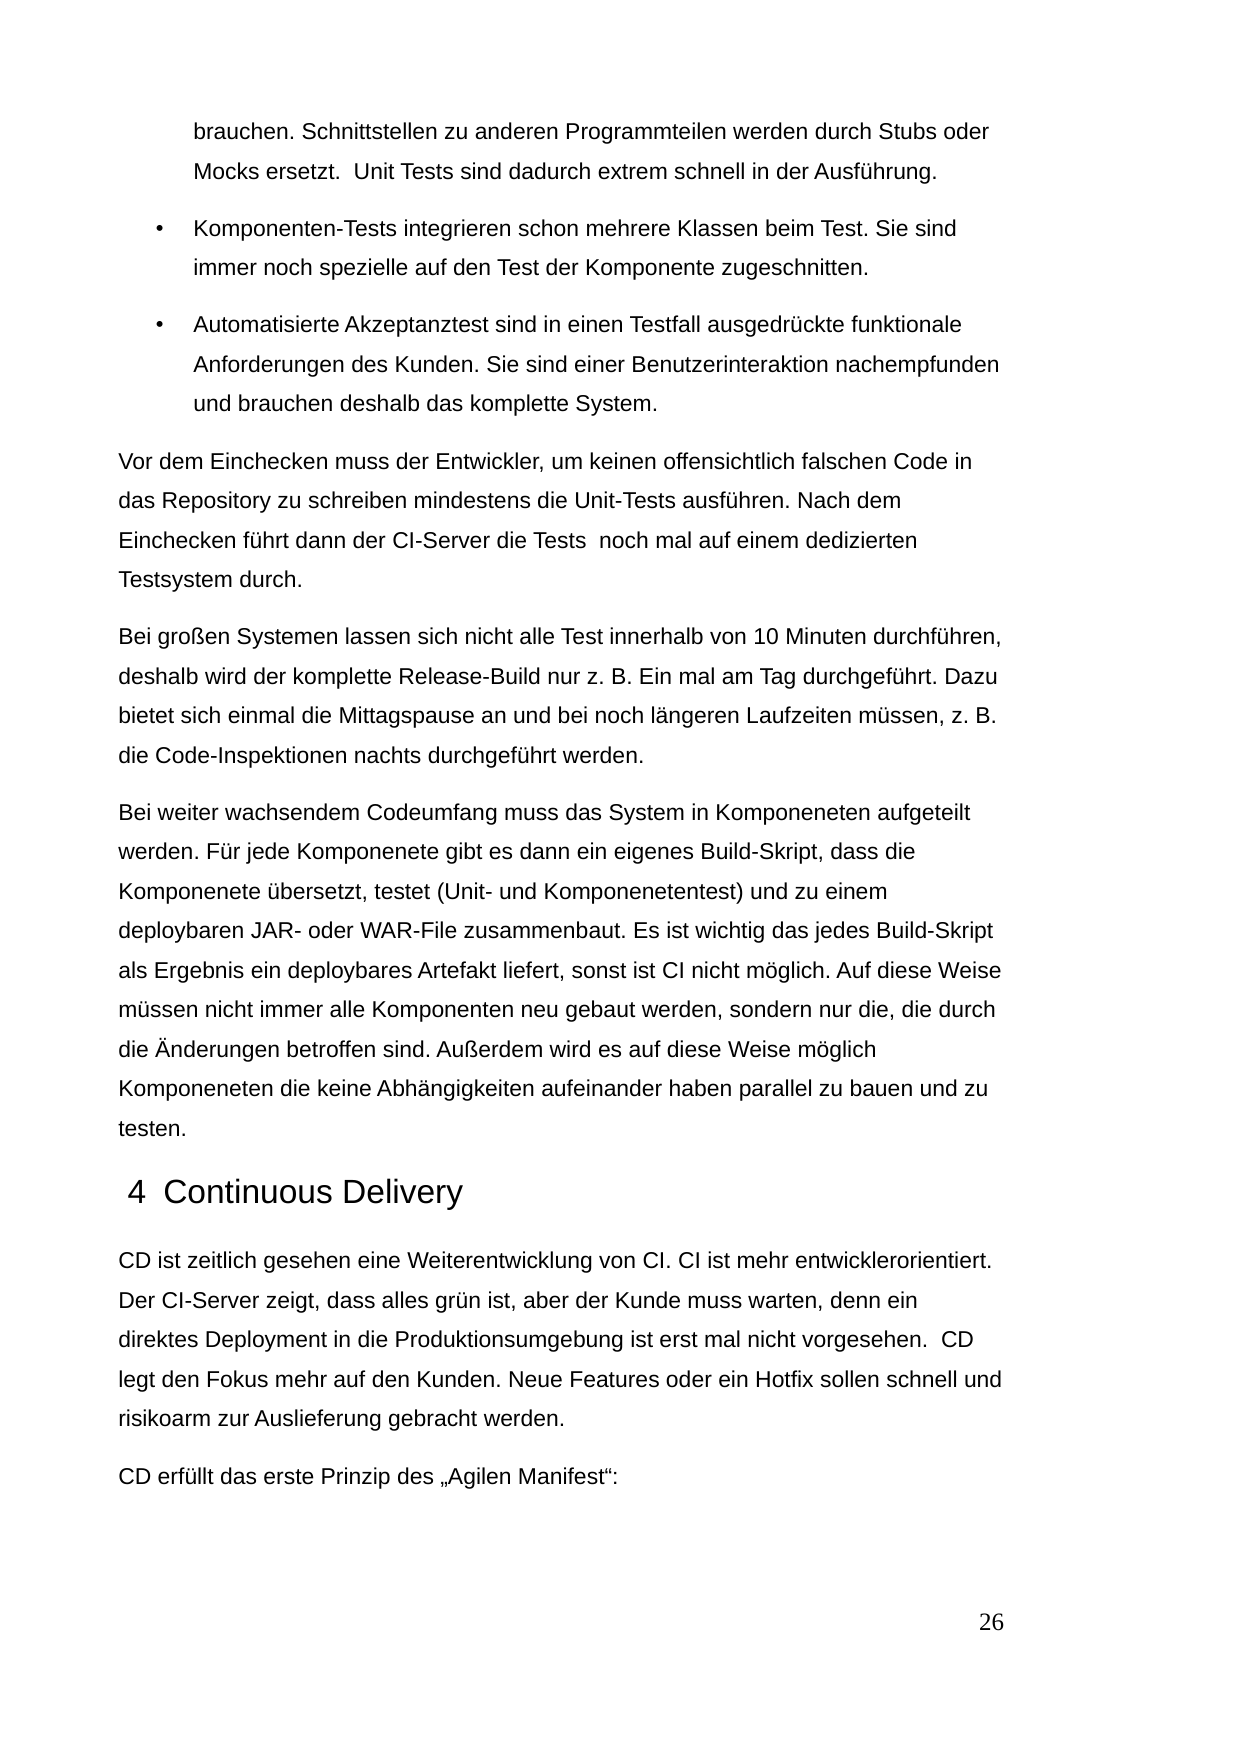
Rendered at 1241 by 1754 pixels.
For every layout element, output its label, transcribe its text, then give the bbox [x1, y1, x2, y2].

subtitle Continuous Delivery [118, 1172, 1004, 1211]
list Automatisierte Akzeptanztest sind in einen Testfall ausgedrückte funktionale Anforderungen des Kunden. Sie sind einer Benutzerinteraktion nachempfunden und brauchen deshalb das komplette System. [156, 311, 1004, 417]
list brauchen. Schnittstellen zu anderen Programmteilen werden durch Stubs oder Mocks ersetzt. Unit Tests sind dadurch extrem schnell in der Ausführung. [156, 118, 1004, 184]
text Bei großen Systemen lassen sich nicht alle Test innerhalb von 10 Minuten durchführen, deshalb wird der komplette Release-Build nur z. B. Ein mal am Tag durchgeführt. Dazu bietet sich einmal die Mittagspause an und bei noch längeren Laufzeiten müssen, z. B. die Code-Inspektionen nachts durchgeführt werden. [118, 623, 1004, 768]
text CD erfüllt das erste Prinzip des „Agilen Manifest“: [118, 1463, 1004, 1489]
list Komponenten-Tests integrieren schon mehrere Klassen beim Test. Sie sind immer noch spezielle auf den Test der Komponente zugeschnitten. [156, 215, 1004, 281]
text Bei weiter wachsendem Codeumfang muss das System in Komponeneten aufgeteilt werden. Für jede Komponenete gibt es dann ein eigenes Build-Skript, dass die Komponenete übersetzt, testet (Unit- und Komponenetentest) und zu einem deploybaren JAR- oder WAR-File zusammenbaut. Es ist wichtig das jedes Build-Skript als Ergebnis ein deploybares Artefakt liefert, sonst ist CI nicht möglich. Auf diese Weise müssen nicht immer alle Komponenten neu gebaut werden, sondern nur die, die durch die Änderungen betroffen sind. Außerdem wird es auf diese Weise möglich Komponeneten die keine Abhängigkeiten aufeinander haben parallel zu bauen und zu testen. [118, 799, 1004, 1141]
text Vor dem Einchecken muss der Entwickler, um keinen offensichtlich falschen Code in das Repository zu schreiben mindestens die Unit-Tests ausführen. Nach dem Einchecken führt dann der CI-Server die Tests noch mal auf einem dedizierten Testsystem durch. [118, 448, 1004, 592]
text CD ist zeitlich gesehen eine Weiterentwicklung von CI. CI ist mehr entwicklerorientiert. Der CI-Server zeigt, dass alles grün ist, aber der Kunde muss warten, denn ein direktes Deployment in die Produktionsumgebung ist erst mal nicht vorgesehen. CD legt den Fokus mehr auf den Kunden. Neue Features oder ein Hotfix sollen schnell und risikoarm zur Auslieferung gebracht werden. [118, 1247, 1004, 1432]
